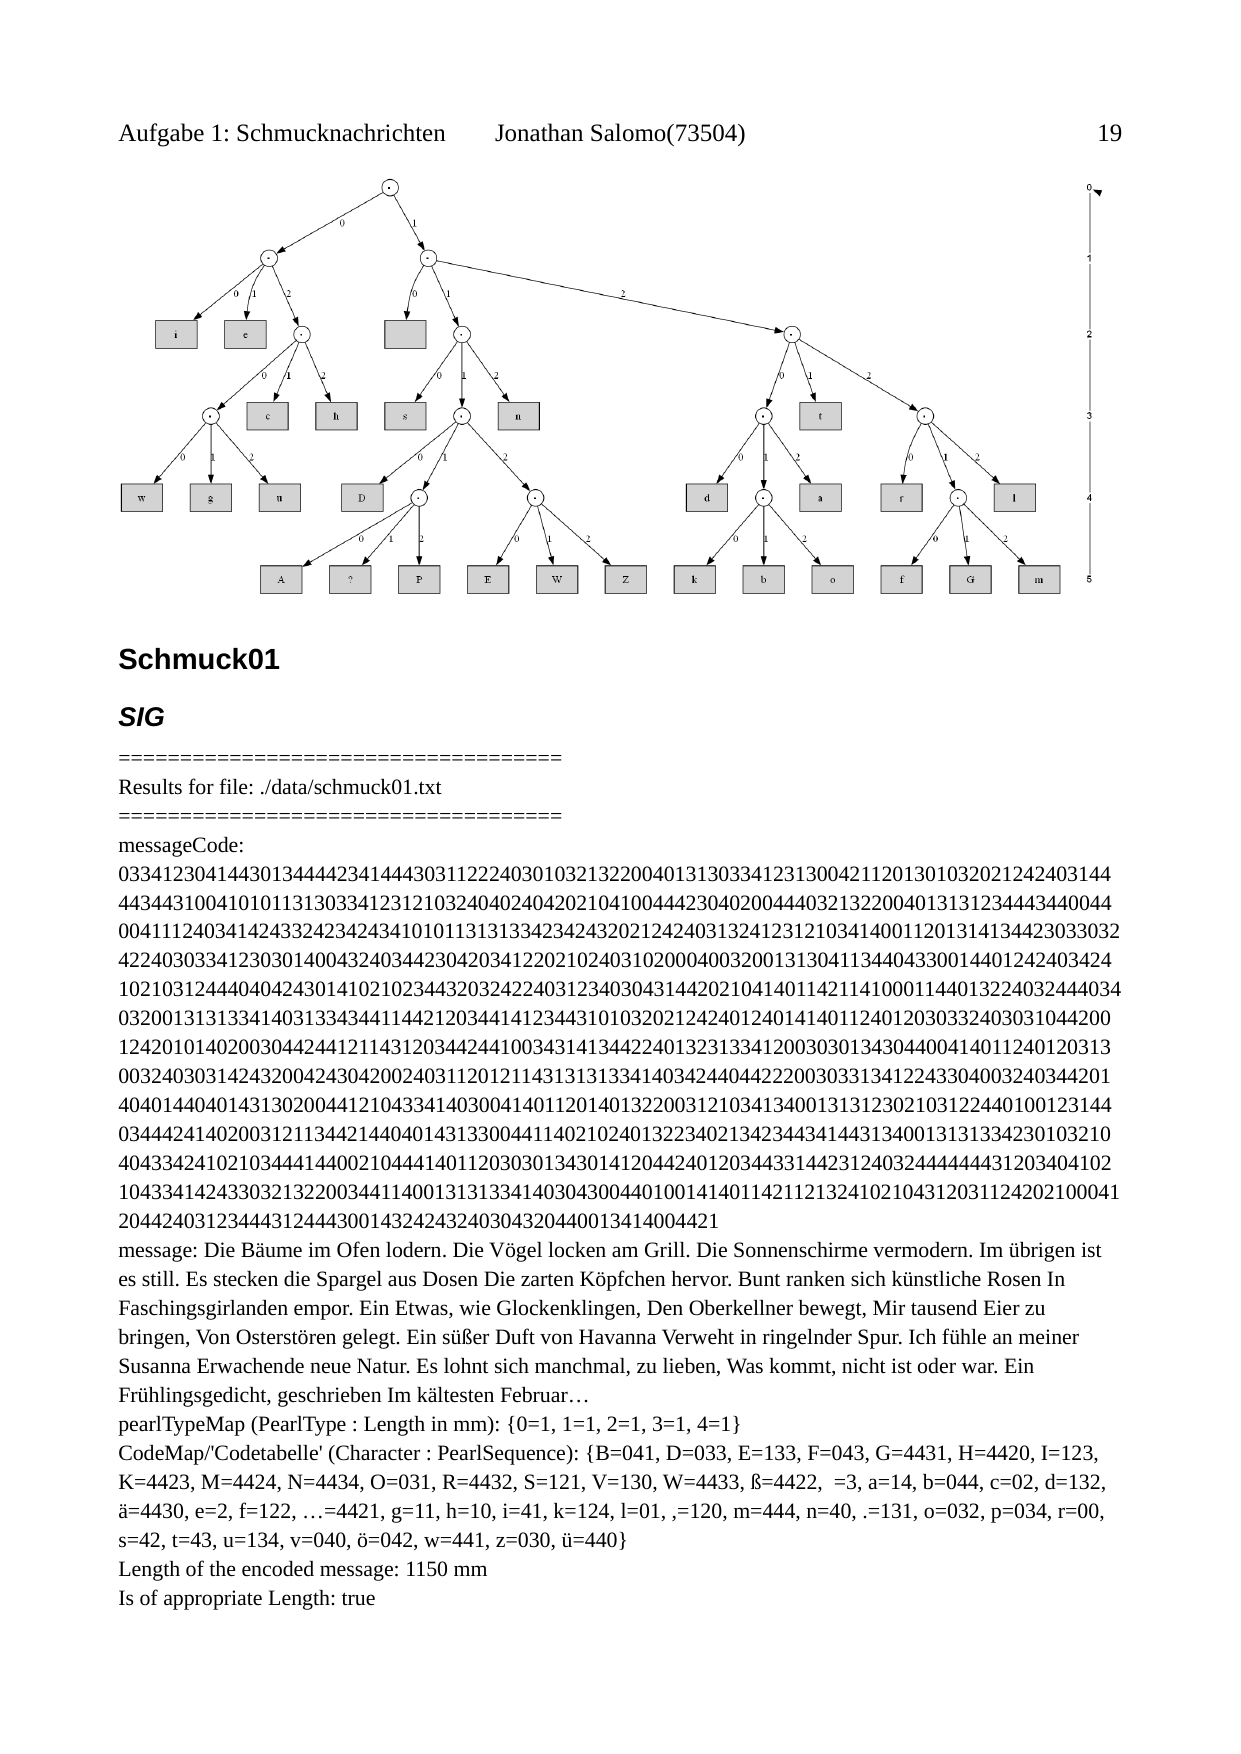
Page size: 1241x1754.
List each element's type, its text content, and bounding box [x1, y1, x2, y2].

text messageCode: 0334123041443013444423414443031122240301032132200401313033412313004211201301032021242403144443443100410101131303341231210324040240420210410044423040200444032132200401313123444344004400411124034142433242342434101011313133423424320212424031324123121034140011201314134423033032422403033412303014004324034423042034122021024031020004003200131304113440433001440124240342410210312444040424301410210234432032422403123403043144202104140114211410001144013224032444034032001313133414031334344114421203441412344310103202124240124014140112401203033240303104420012420101402003044244121143120344244100343141344224013231334120030301343044004140112401203130032403031424320042430420024031120121143131313341403424404422200303313412243304003240344201404014404014313020044121043341403004140112014013220031210341340013131230210312244010012314403444241402003121134421440401431330044114021024013223402134234434144313400131313342301032104043342410210344414400210444140112030301343014120442401203443314423124032444444431203404102104334142433032132200344114001313133414030430044010014140114211213241021043120311242021000412044240312344431244430014324243240304320440013414004421 [118, 832, 1122, 1233]
subtitle Schmuck01 [118, 642, 1122, 676]
text CodeMap/'Codetabelle' (Character : PearlSequence): {B=041, D=033, E=133, F=043, G=4431, H=4420, I=123, K=4423, M=4424, N=4434, O=031, R=4432, S=121, V=130, W=4433, ß=4422, =3, a=14, b=044, c=02, d=132, ä=4430, e=2, f=122, …=4421, g=11, h=10, i=41, k=124, l=01, ,=120, m=444, n=40, .=131, o=032, p=034, r=00, s=42, t=43, u=134, v=040, ö=042, w=441, z=030, ü=440} [118, 1440, 1122, 1552]
subtitle SIG [118, 701, 1122, 732]
text Is of appropriate Length: true [118, 1584, 1122, 1610]
text pearlTypeMap (PearlType : Length in mm): {0=1, 1=1, 2=1, 3=1, 4=1} [118, 1411, 1122, 1436]
text ==================================== [118, 803, 1122, 828]
picture [118, 176, 1123, 596]
text message: Die Bäume im Ofen lodern. Die Vögel locken am Grill. Die Sonnenschirme vermodern. Im übrigen ist es still. Es stecken die Spargel aus Dosen Die zarten Köpfchen hervor. Bunt ranken sich künstliche Rosen In Faschingsgirlanden empor. Ein Etwas, wie Glockenklingen, Den Oberkellner bewegt, Mir tausend Eier zu bringen, Von Osterstören gelegt. Ein süßer Duft von Havanna Verweht in ringelnder Spur. Ich fühle an meiner Susanna Erwachende neue Natur. Es lohnt sich manchmal, zu lieben, Was kommt, nicht ist oder war. Ein Frühlingsgedicht, geschrieben Im kältesten Februar… [118, 1237, 1122, 1407]
text Length of the encoded message: 1150 mm [118, 1556, 1122, 1581]
text ==================================== [118, 745, 1122, 770]
text Results for file: ./data/schmuck01.txt [118, 774, 1122, 799]
